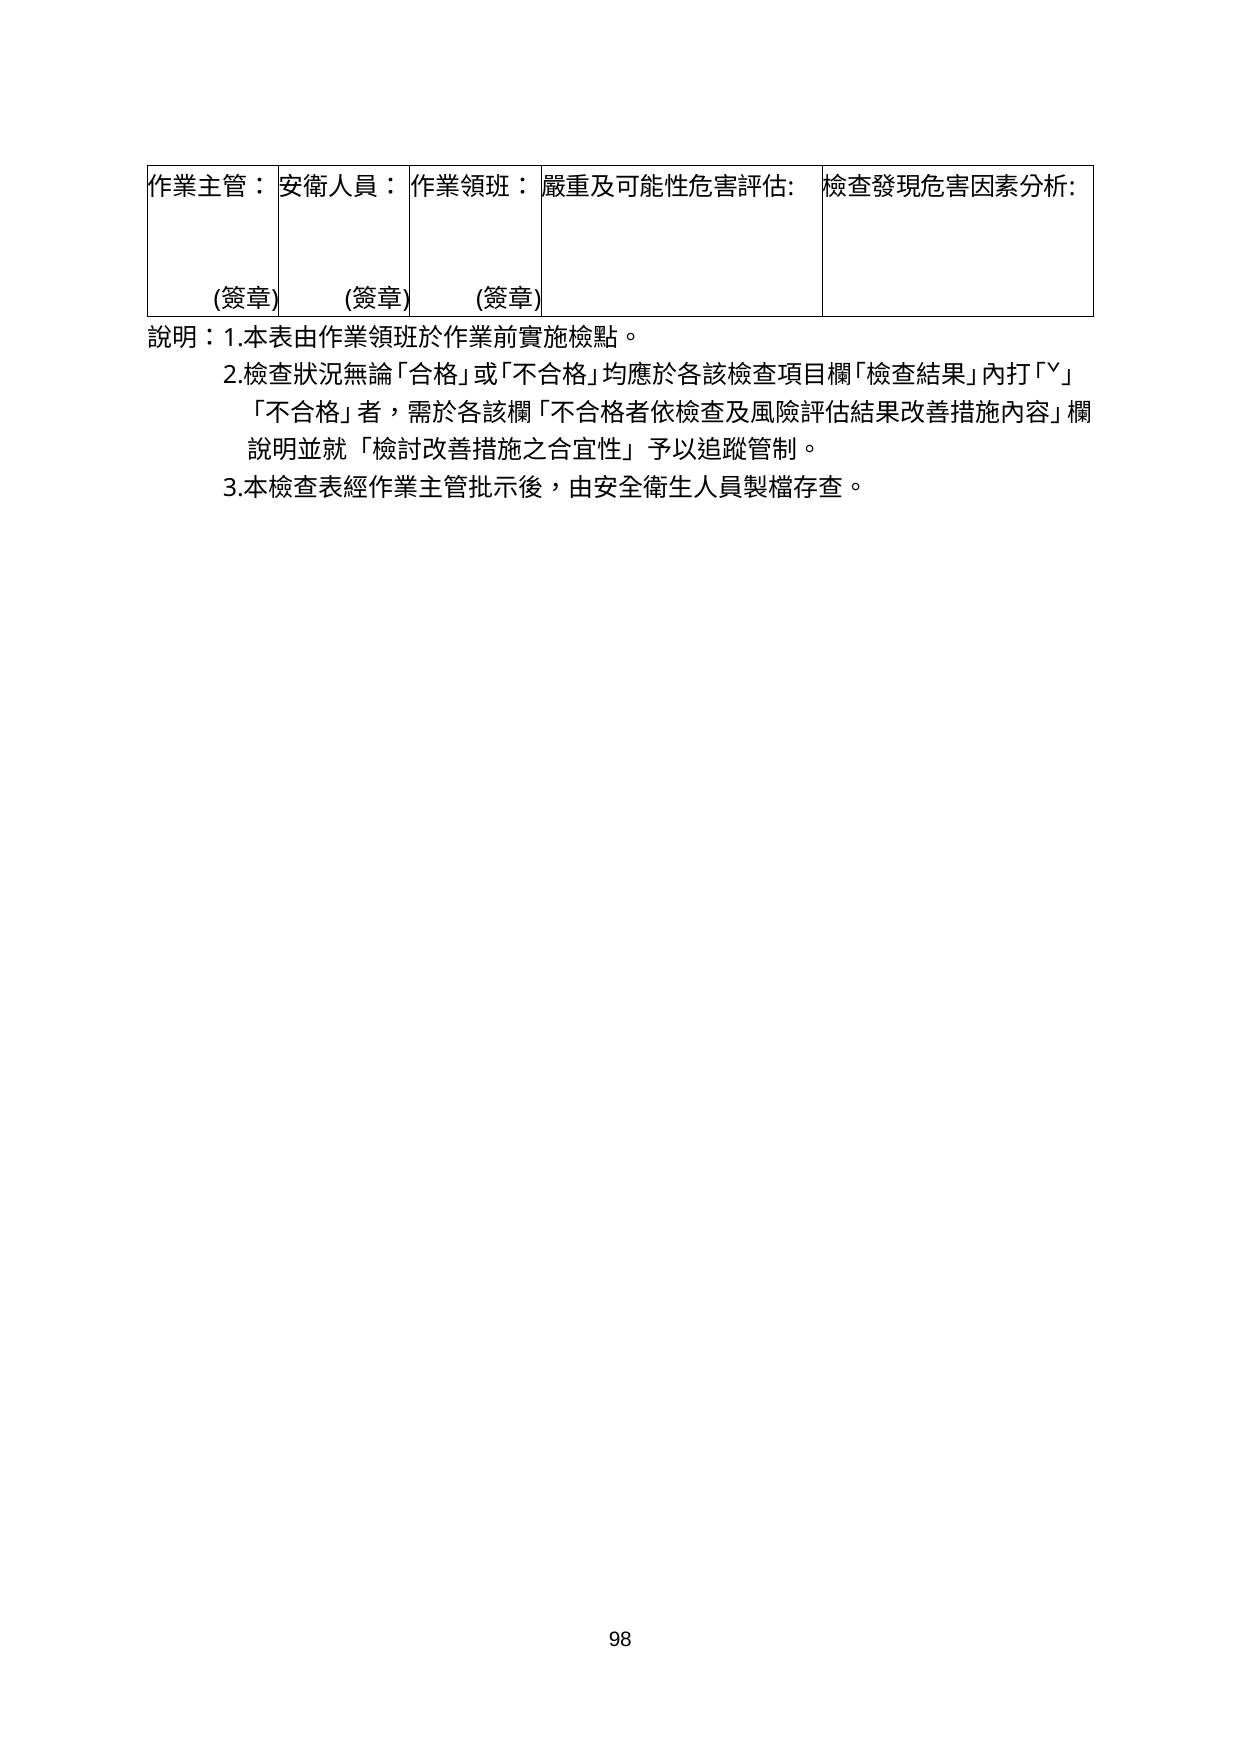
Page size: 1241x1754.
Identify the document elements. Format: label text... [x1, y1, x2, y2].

table_cell 檢查發現危害因素分析: [823, 166, 1093, 316]
text 說明：1.本表由作業領班於作業前實施檢點。 [148, 317, 1092, 354]
text 3.本檢查表經作業主管批示後，由安全衛生人員製檔存查。 [223, 467, 1092, 504]
table_cell 作業主管： (簽章) [148, 166, 278, 316]
text 2.檢查狀況無論「合格」或「不合格」均應於各該檢查項目欄「檢查結果」內打「ˇ」；「不合格」者，需於各該欄「不合格者依檢查及風險評估結果改善措施內容」欄說明並就「檢討改善措施之合宜性」予以追蹤管制。 [223, 354, 1092, 467]
table_cell 作業領班： (簽章) [410, 166, 541, 316]
table_cell 嚴重及可能性危害評估: [542, 166, 822, 316]
table_cell 安衛人員： (簽章) [279, 166, 409, 316]
